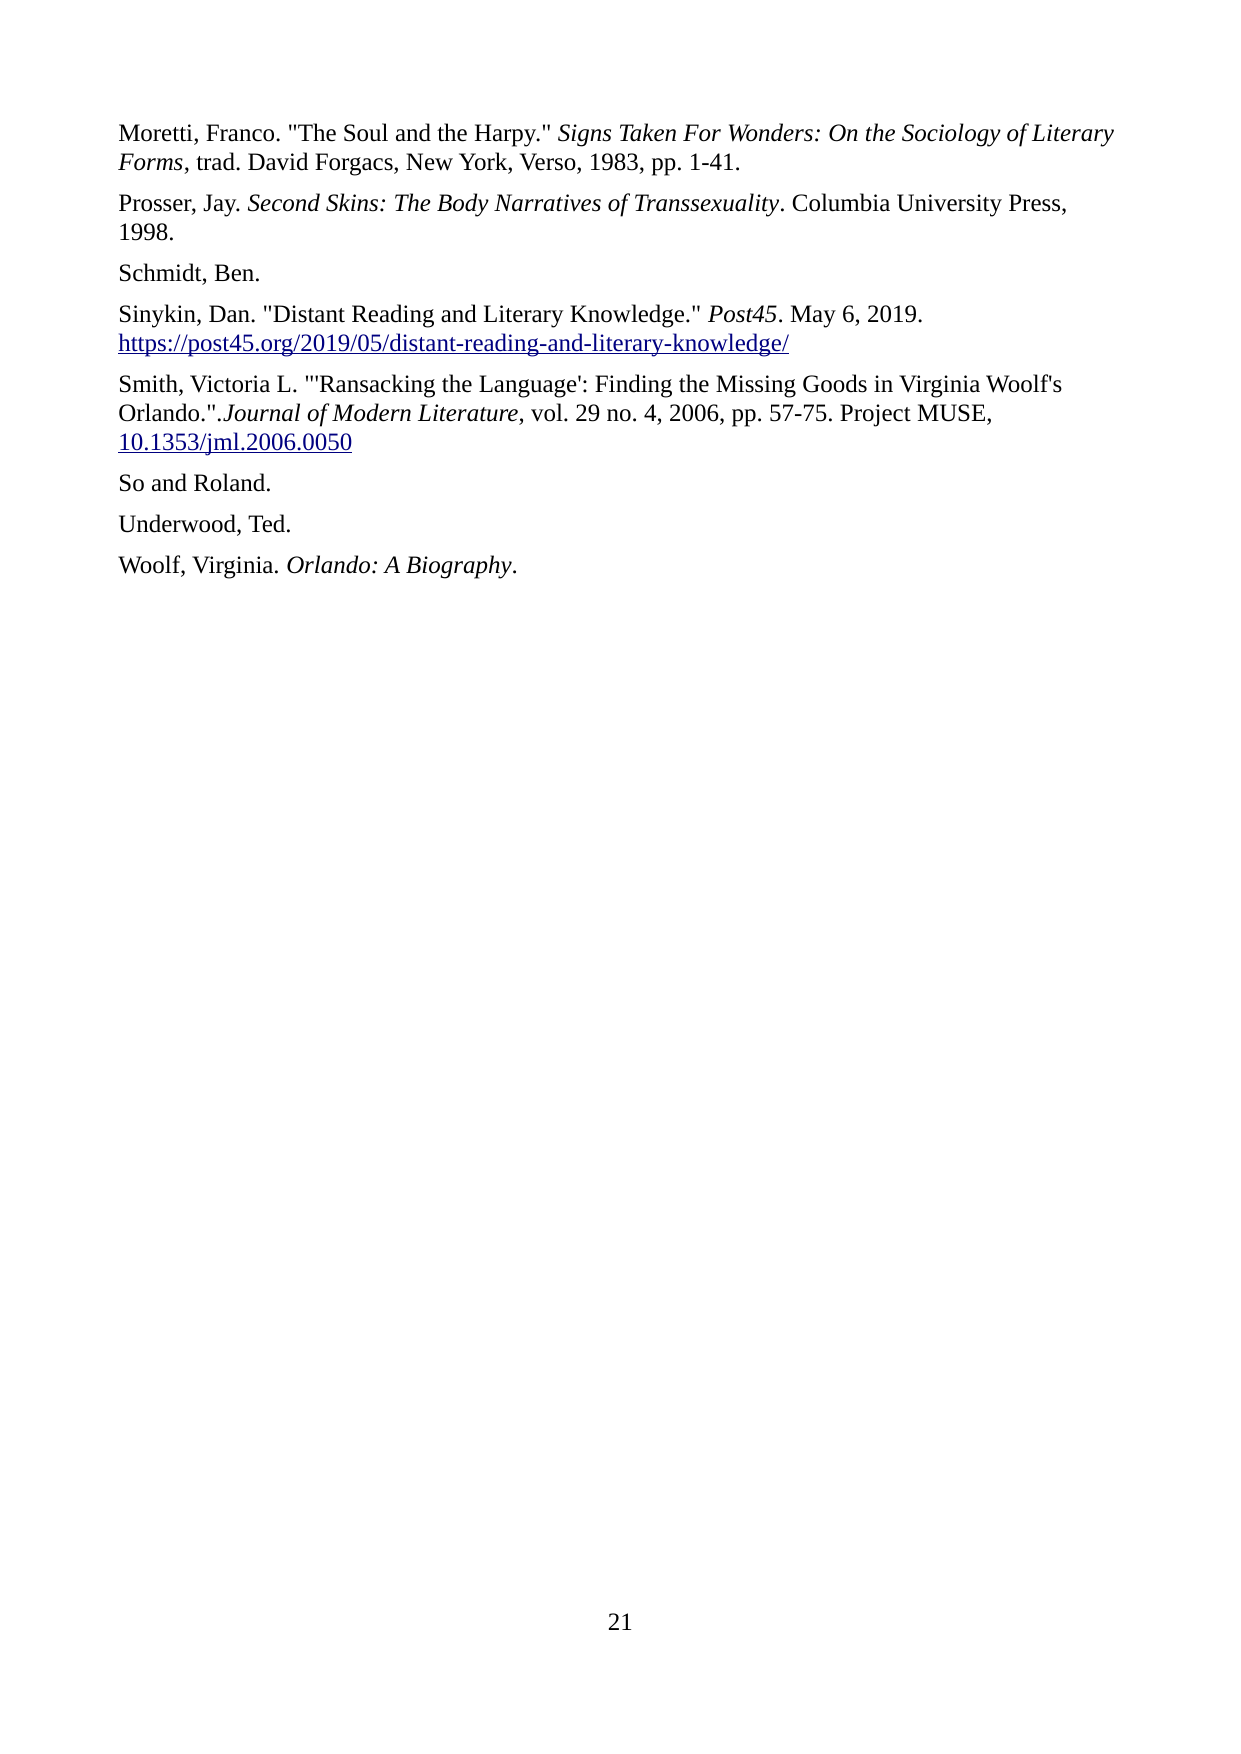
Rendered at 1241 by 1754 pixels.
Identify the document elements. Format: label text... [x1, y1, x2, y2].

text Prosser, Jay. Second Skins: The Body Narratives of Transsexuality. Columbia University Press, 1998. [118, 188, 1122, 246]
text So and Roland. [118, 468, 1122, 497]
text Sinykin, Dan. "Distant Reading and Literary Knowledge." Post45. May 6, 2019. https://post45.org/2019/05/distant-reading-and-literary-knowledge/ [118, 299, 1122, 357]
text Schmidt, Ben. [118, 258, 1122, 287]
text Moretti, Franco. "The Soul and the Harpy." Signs Taken For Wonders: On the Sociology of Literary Forms, trad. David Forgacs, New York, Verso, 1983, pp. 1-41. [118, 118, 1122, 176]
text Woolf, Virginia. Orlando: A Biography. [118, 551, 1122, 579]
text Smith, Victoria L. "'Ransacking the Language': Finding the Missing Goods in Virginia Woolf's Orlando.".Journal of Modern Literature, vol. 29 no. 4, 2006, pp. 57-75. Project MUSE, 10.1353/jml.2006.0050 [118, 369, 1122, 456]
text Underwood, Ted. [118, 509, 1122, 538]
